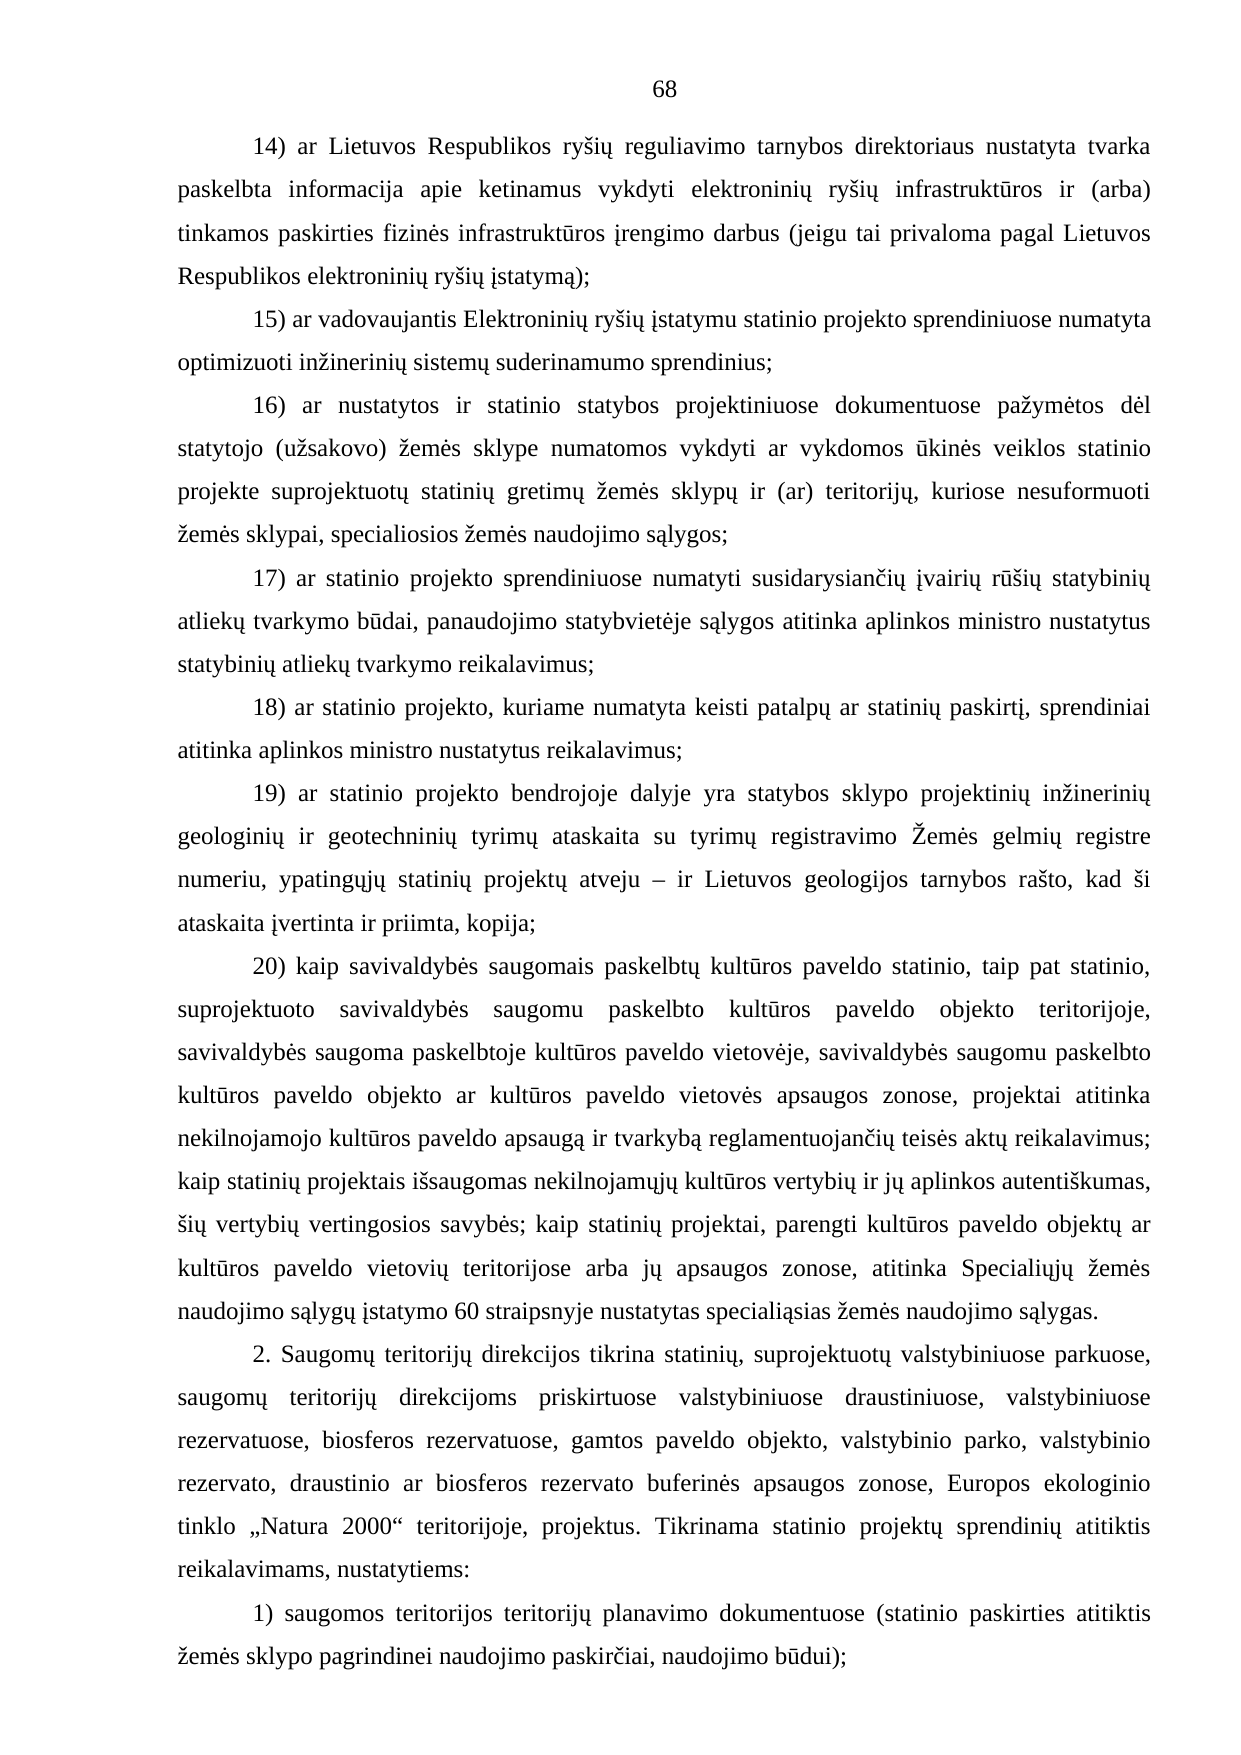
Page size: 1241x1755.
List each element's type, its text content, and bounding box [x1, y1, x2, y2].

text 19) ar statinio projekto bendrojoje dalyje yra statybos sklypo projektinių inžinerinių geologinių ir geotechninių tyrimų ataskaita su tyrimų registravimo Žemės gelmių registre numeriu, ypatingųjų statinių projektų atveju – ir Lietuvos geologijos tarnybos rašto, kad ši ataskaita įvertinta ir priimta, kopija; [177, 778, 1152, 936]
text 20) kaip savivaldybės saugomais paskelbtų kultūros paveldo statinio, taip pat statinio, suprojektuoto savivaldybės saugomu paskelbto kultūros paveldo objekto teritorijoje, savivaldybės saugoma paskelbtoje kultūros paveldo vietovėje, savivaldybės saugomu paskelbto kultūros paveldo objekto ar kultūros paveldo vietovės apsaugos zonose, projektai atitinka nekilnojamojo kultūros paveldo apsaugą ir tvarkybą reglamentuojančių teisės aktų reikalavimus; kaip statinių projektais išsaugomas nekilnojamųjų kultūros vertybių ir jų aplinkos autentiškumas, šių vertybių vertingosios savybės; kaip statinių projektai, parengti kultūros paveldo objektų ar kultūros paveldo vietovių teritorijose arba jų apsaugos zonose, atitinka Specialiųjų žemės naudojimo sąlygų įstatymo 60 straipsnyje nustatytas specialiąsias žemės naudojimo sąlygas. [177, 951, 1152, 1324]
text 17) ar statinio projekto sprendiniuose numatyti susidarysiančių įvairių rūšių statybinių atliekų tvarkymo būdai, panaudojimo statybvietėje sąlygos atitinka aplinkos ministro nustatytus statybinių atliekų tvarkymo reikalavimus; [177, 563, 1152, 678]
text 15) ar vadovaujantis Elektroninių ryšių įstatymu statinio projekto sprendiniuose numatyta optimizuoti inžinerinių sistemų suderinamumo sprendinius; [177, 304, 1152, 376]
text 16) ar nustatytos ir statinio statybos projektiniuose dokumentuose pažymėtos dėl statytojo (užsakovo) žemės sklype numatomos vykdyti ar vykdomos ūkinės veiklos statinio projekte suprojektuotų statinių gretimų žemės sklypų ir (ar) teritorijų, kuriose nesuformuoti žemės sklypai, specialiosios žemės naudojimo sąlygos; [177, 390, 1152, 548]
text 18) ar statinio projekto, kuriame numatyta keisti patalpų ar statinių paskirtį, sprendiniai atitinka aplinkos ministro nustatytus reikalavimus; [177, 692, 1152, 764]
text 14) ar Lietuvos Respublikos ryšių reguliavimo tarnybos direktoriaus nustatyta tvarka paskelbta informacija apie ketinamus vykdyti elektroninių ryšių infrastruktūros ir (arba) tinkamos paskirties fizinės infrastruktūros įrengimo darbus (jeigu tai privaloma pagal Lietuvos Respublikos elektroninių ryšių įstatymą); [177, 131, 1152, 289]
text 1) saugomos teritorijos teritorijų planavimo dokumentuose (statinio paskirties atitiktis žemės sklypo pagrindinei naudojimo paskirčiai, naudojimo būdui); [177, 1598, 1152, 1669]
text 2. Saugomų teritorijų direkcijos tikrina statinių, suprojektuotų valstybiniuose parkuose, saugomų teritorijų direkcijoms priskirtuose valstybiniuose draustiniuose, valstybiniuose rezervatuose, biosferos rezervatuose, gamtos paveldo objekto, valstybinio parko, valstybinio rezervato, draustinio ar biosferos rezervato buferinės apsaugos zonose, Europos ekologinio tinklo „Natura 2000“ teritorijoje, projektus. Tikrinama statinio projektų sprendinių atitiktis reikalavimams, nustatytiems: [177, 1339, 1152, 1583]
